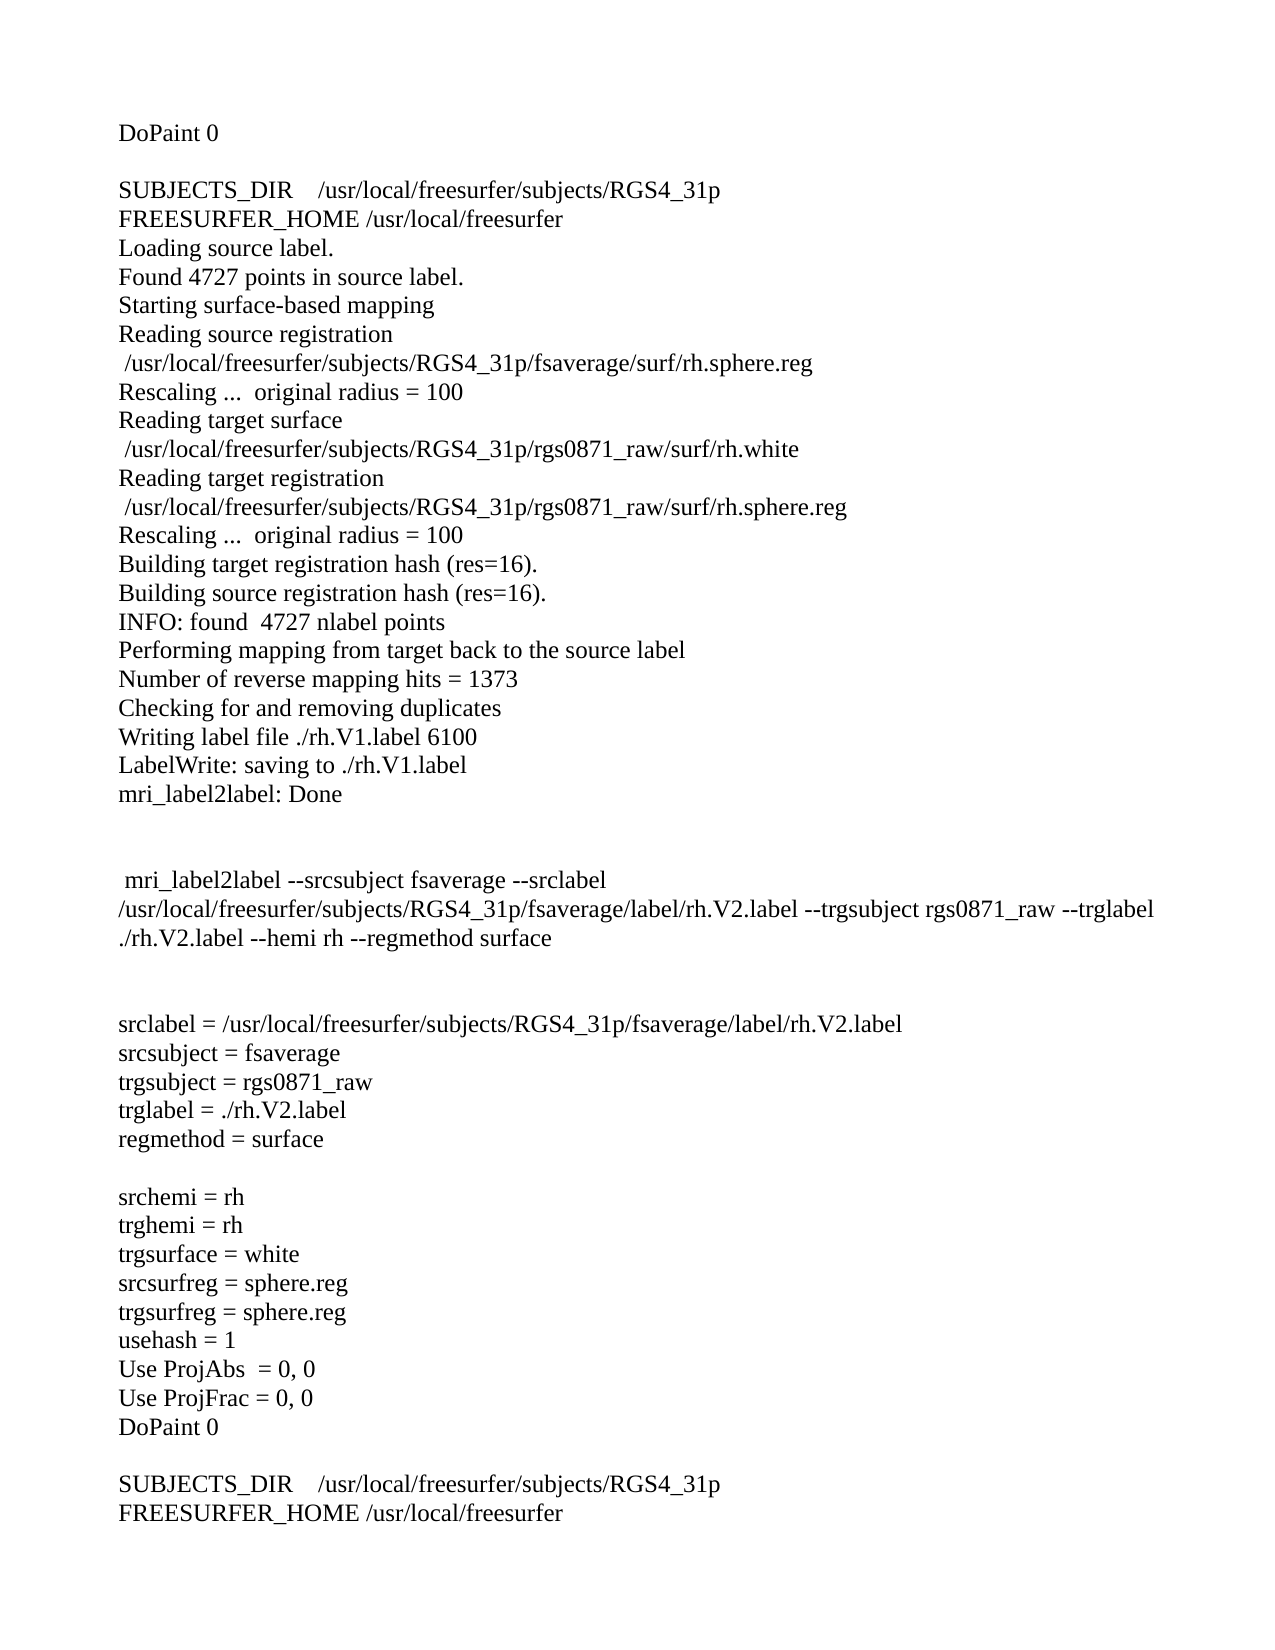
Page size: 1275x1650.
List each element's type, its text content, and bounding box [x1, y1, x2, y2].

text regmethod = surface [118, 1124, 1157, 1153]
text mri_label2label: Done [118, 779, 1157, 808]
text Reading target registration [118, 463, 1157, 492]
text trgsurface = white [118, 1239, 1157, 1268]
text Building source registration hash (res=16). [118, 578, 1157, 607]
text Loading source label. [118, 233, 1157, 262]
text /usr/local/freesurfer/subjects/RGS4_31p/rgs0871_raw/surf/rh.white [118, 434, 1157, 463]
text Use ProjAbs = 0, 0 [118, 1354, 1157, 1383]
text SUBJECTS_DIR /usr/local/freesurfer/subjects/RGS4_31p [118, 1469, 1157, 1498]
text Rescaling ... original radius = 100 [118, 377, 1157, 406]
text DoPaint 0 [118, 118, 1157, 147]
text INFO: found 4727 nlabel points [118, 607, 1157, 636]
text Reading source registration [118, 319, 1157, 348]
text Building target registration hash (res=16). [118, 549, 1157, 578]
text Starting surface-based mapping [118, 291, 1157, 319]
text Reading target surface [118, 406, 1157, 434]
text srclabel = /usr/local/freesurfer/subjects/RGS4_31p/fsaverage/label/rh.V2.label [118, 1009, 1157, 1038]
text trghemi = rh [118, 1211, 1157, 1239]
text trgsubject = rgs0871_raw [118, 1067, 1157, 1096]
text Rescaling ... original radius = 100 [118, 521, 1157, 549]
text srcsubject = fsaverage [118, 1038, 1157, 1067]
text trgsurfreg = sphere.reg [118, 1297, 1157, 1326]
text mri_label2label --srcsubject fsaverage --srclabel /usr/local/freesurfer/subjects/RGS4_31p/fsaverage/label/rh.V2.label --trgsubject rgs0871_raw --trglabel ./rh.V2.label --hemi rh --regmethod surface [118, 866, 1157, 952]
text trglabel = ./rh.V2.label [118, 1096, 1157, 1124]
text Checking for and removing duplicates [118, 693, 1157, 722]
text srcsurfreg = sphere.reg [118, 1268, 1157, 1297]
text LabelWrite: saving to ./rh.V1.label [118, 751, 1157, 779]
text SUBJECTS_DIR /usr/local/freesurfer/subjects/RGS4_31p [118, 176, 1157, 204]
text Number of reverse mapping hits = 1373 [118, 664, 1157, 693]
text FREESURFER_HOME /usr/local/freesurfer [118, 204, 1157, 233]
text Writing label file ./rh.V1.label 6100 [118, 722, 1157, 751]
text /usr/local/freesurfer/subjects/RGS4_31p/rgs0871_raw/surf/rh.sphere.reg [118, 492, 1157, 521]
text /usr/local/freesurfer/subjects/RGS4_31p/fsaverage/surf/rh.sphere.reg [118, 348, 1157, 377]
text FREESURFER_HOME /usr/local/freesurfer [118, 1498, 1157, 1527]
text srchemi = rh [118, 1182, 1157, 1211]
text usehash = 1 [118, 1326, 1157, 1354]
text Found 4727 points in source label. [118, 262, 1157, 291]
text DoPaint 0 [118, 1412, 1157, 1441]
text Performing mapping from target back to the source label [118, 636, 1157, 664]
text Use ProjFrac = 0, 0 [118, 1383, 1157, 1412]
